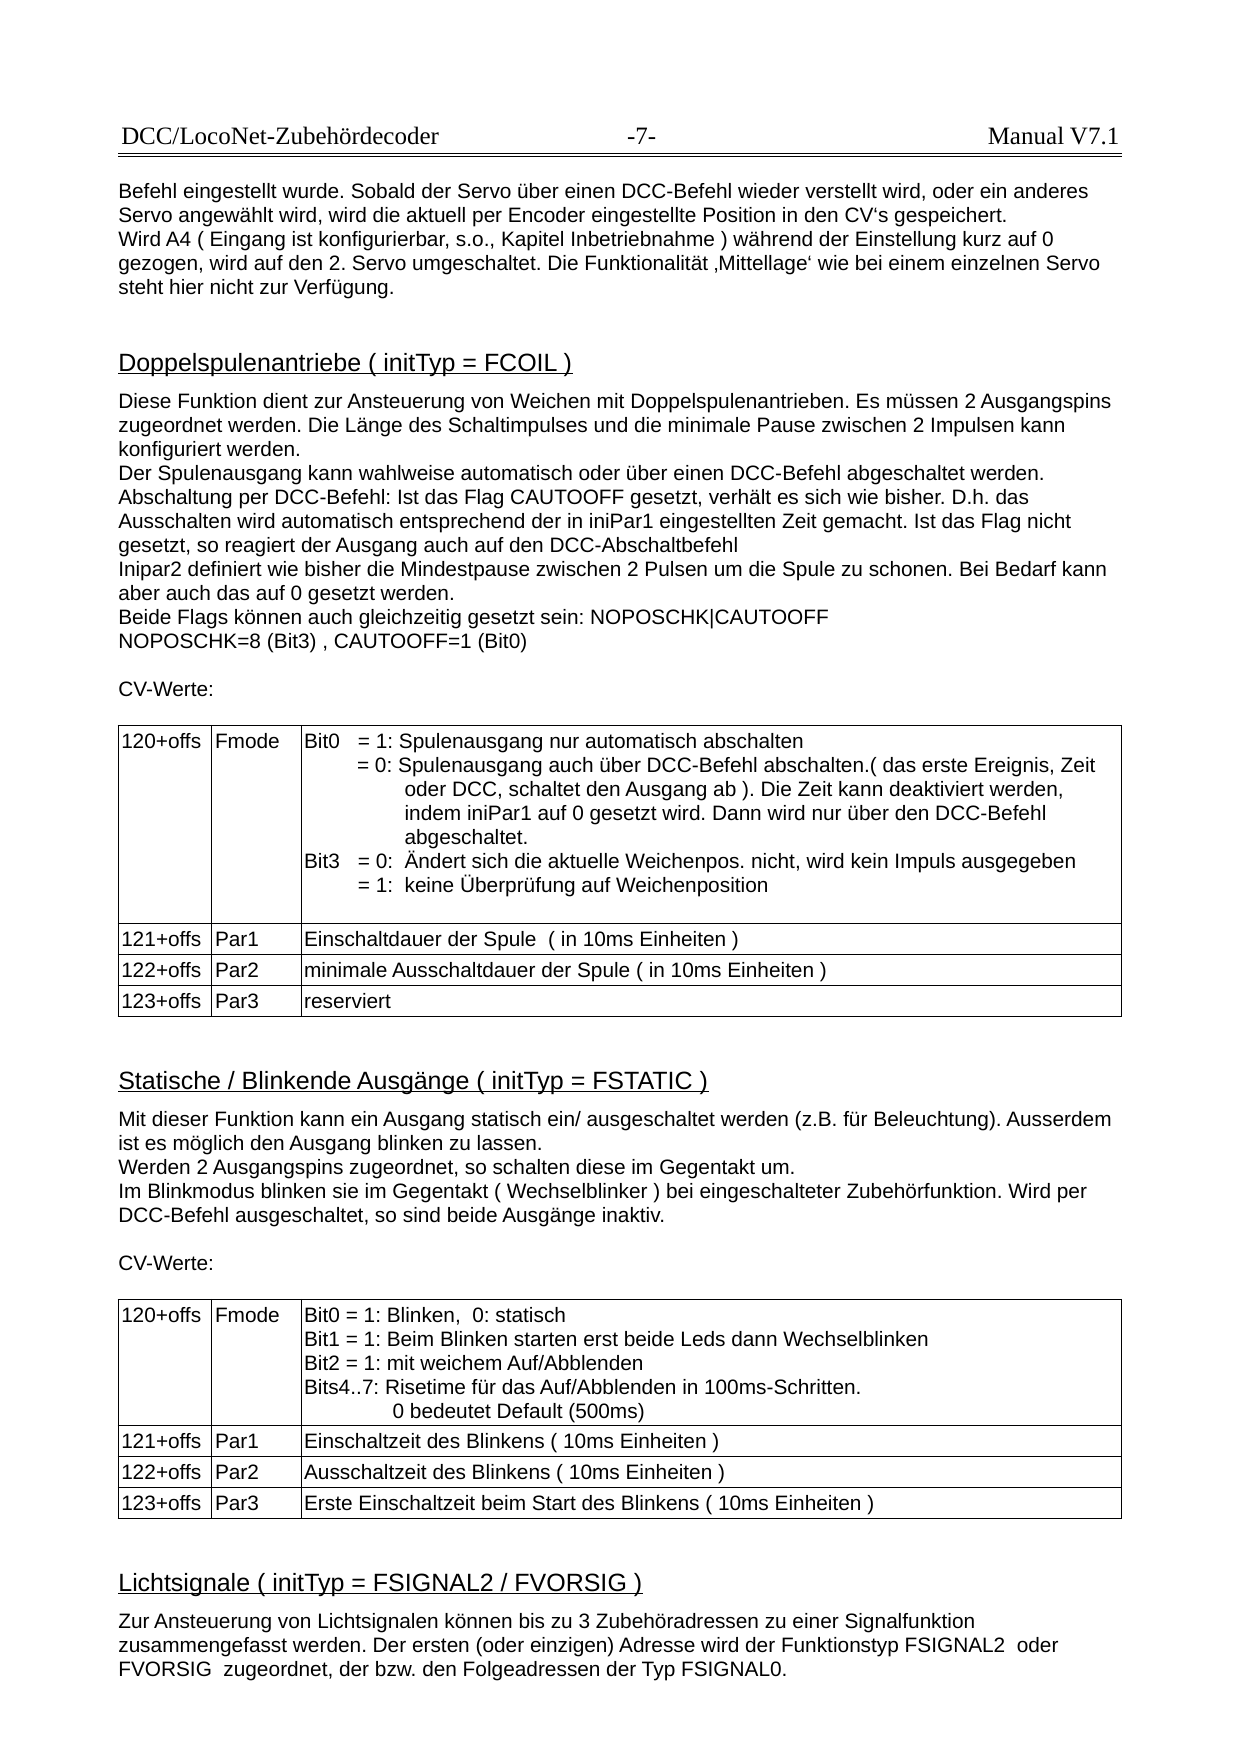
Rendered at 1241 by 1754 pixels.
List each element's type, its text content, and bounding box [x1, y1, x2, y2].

table_cell reserviert [302, 986, 1121, 1016]
table_header Bit0 = 1: Blinken, 0: statisch Bit1 = 1: Beim Blinken starten erst beide Leds dann Wechselblinken Bit2 = 1: mit weichem Auf/Abblenden Bits4..7: Risetime für das Auf/Abblenden in 100ms-Schritten. 0 bedeutet Default (500ms) [302, 1300, 1121, 1425]
table_header Fmode [212, 1300, 301, 1425]
table_cell Par2 [212, 1457, 301, 1487]
table_cell 123+offs [119, 986, 211, 1016]
text Im Blinkmodus blinken sie im Gegentakt ( Wechselblinker ) bei eingeschalteter Zubehörfunktion. Wird per DCC-Befehl ausgeschaltet, so sind beide Ausgänge inaktiv. [118, 1179, 1122, 1227]
table_cell 122+offs [119, 955, 211, 985]
table_cell 122+offs [119, 1457, 211, 1487]
table_cell Ausschaltzeit des Blinkens ( 10ms Einheiten ) [302, 1457, 1121, 1487]
table_cell 121+offs [119, 924, 211, 954]
text Diese Funktion dient zur Ansteuerung von Weichen mit Doppelspulenantrieben. Es müssen 2 Ausgangspins zugeordnet werden. Die Länge des Schaltimpulses und die minimale Pause zwischen 2 Impulsen kann konfiguriert werden. [118, 389, 1122, 461]
table_cell Par2 [212, 955, 301, 985]
table_header 120+offs [119, 1300, 211, 1425]
text Der Spulenausgang kann wahlweise automatisch oder über einen DCC-Befehl abgeschaltet werden. [118, 461, 1122, 485]
subtitle Statische / Blinkende Ausgänge ( initTyp = FSTATIC ) [118, 1066, 1122, 1094]
text Mit dieser Funktion kann ein Ausgang statisch ein/ ausgeschaltet werden (z.B. für Beleuchtung). Ausserdem ist es möglich den Ausgang blinken zu lassen. [118, 1107, 1122, 1155]
table_cell Par3 [212, 986, 301, 1016]
subtitle Lichtsignale ( initTyp = FSIGNAL2 / FVORSIG ) [118, 1568, 1122, 1597]
table_cell Einschaltdauer der Spule ( in 10ms Einheiten ) [302, 924, 1121, 954]
text CV-Werte: [118, 1251, 1122, 1275]
table_cell Einschaltzeit des Blinkens ( 10ms Einheiten ) [302, 1426, 1121, 1456]
table_cell Par3 [212, 1488, 301, 1518]
table_cell Erste Einschaltzeit beim Start des Blinkens ( 10ms Einheiten ) [302, 1488, 1121, 1518]
table_header Fmode [212, 726, 301, 923]
text Werden 2 Ausgangspins zugeordnet, so schalten diese im Gegentakt um. [118, 1155, 1122, 1179]
table_cell minimale Ausschaltdauer der Spule ( in 10ms Einheiten ) [302, 955, 1121, 985]
text Zur Ansteuerung von Lichtsignalen können bis zu 3 Zubehöradressen zu einer Signalfunktion zusammengefasst werden. Der ersten (oder einzigen) Adresse wird der Funktionstyp FSIGNAL2 oder FVORSIG zugeordnet, der bzw. den Folgeadressen der Typ FSIGNAL0. [118, 1609, 1122, 1681]
table_header 120+offs [119, 726, 211, 923]
subtitle Doppelspulenantriebe ( initTyp = FCOIL ) [118, 348, 1122, 377]
table_cell Par1 [212, 1426, 301, 1456]
table_cell 121+offs [119, 1426, 211, 1456]
text CV-Werte: [118, 677, 1122, 701]
table_header Bit0 = 1: Spulenausgang nur automatisch abschalten = 0: Spulenausgang auch über DCC-Befehl abschalten.( das erste Ereignis, Zeit oder DCC, schaltet den Ausgang ab ). Die Zeit kann deaktiviert werden, indem iniPar1 auf 0 gesetzt wird. Dann wird nur über den DCC-Befehl abgeschaltet. Bit3 = 0: Ändert sich die aktuelle Weichenpos. nicht, wird kein Impuls ausgegeben = 1: keine Überprüfung auf Weichenposition [302, 726, 1121, 923]
table_cell 123+offs [119, 1488, 211, 1518]
text Befehl eingestellt wurde. Sobald der Servo über einen DCC-Befehl wieder verstellt wird, oder ein anderes Servo angewählt wird, wird die aktuell per Encoder eingestellte Position in den CV‘s gespeichert. [118, 179, 1122, 227]
text Abschaltung per DCC-Befehl: Ist das Flag CAUTOOFF gesetzt, verhält es sich wie bisher. D.h. das Ausschalten wird automatisch entsprechend der in iniPar1 eingestellten Zeit gemacht. Ist das Flag nicht gesetzt, so reagiert der Ausgang auch auf den DCC-Abschaltbefehl Inipar2 definiert wie bisher die Mindestpause zwischen 2 Pulsen um die Spule zu schonen. Bei Bedarf kann aber auch das auf 0 gesetzt werden. Beide Flags können auch gleichzeitig gesetzt sein: NOPOSCHK|CAUTOOFF NOPOSCHK=8 (Bit3) , CAUTOOFF=1 (Bit0) [118, 485, 1122, 653]
text Wird A4 ( Eingang ist konfigurierbar, s.o., Kapitel Inbetriebnahme ) während der Einstellung kurz auf 0 gezogen, wird auf den 2. Servo umgeschaltet. Die Funktionalität ‚Mittellage‘ wie bei einem einzelnen Servo steht hier nicht zur Verfügung. [118, 227, 1122, 299]
table_cell Par1 [212, 924, 301, 954]
